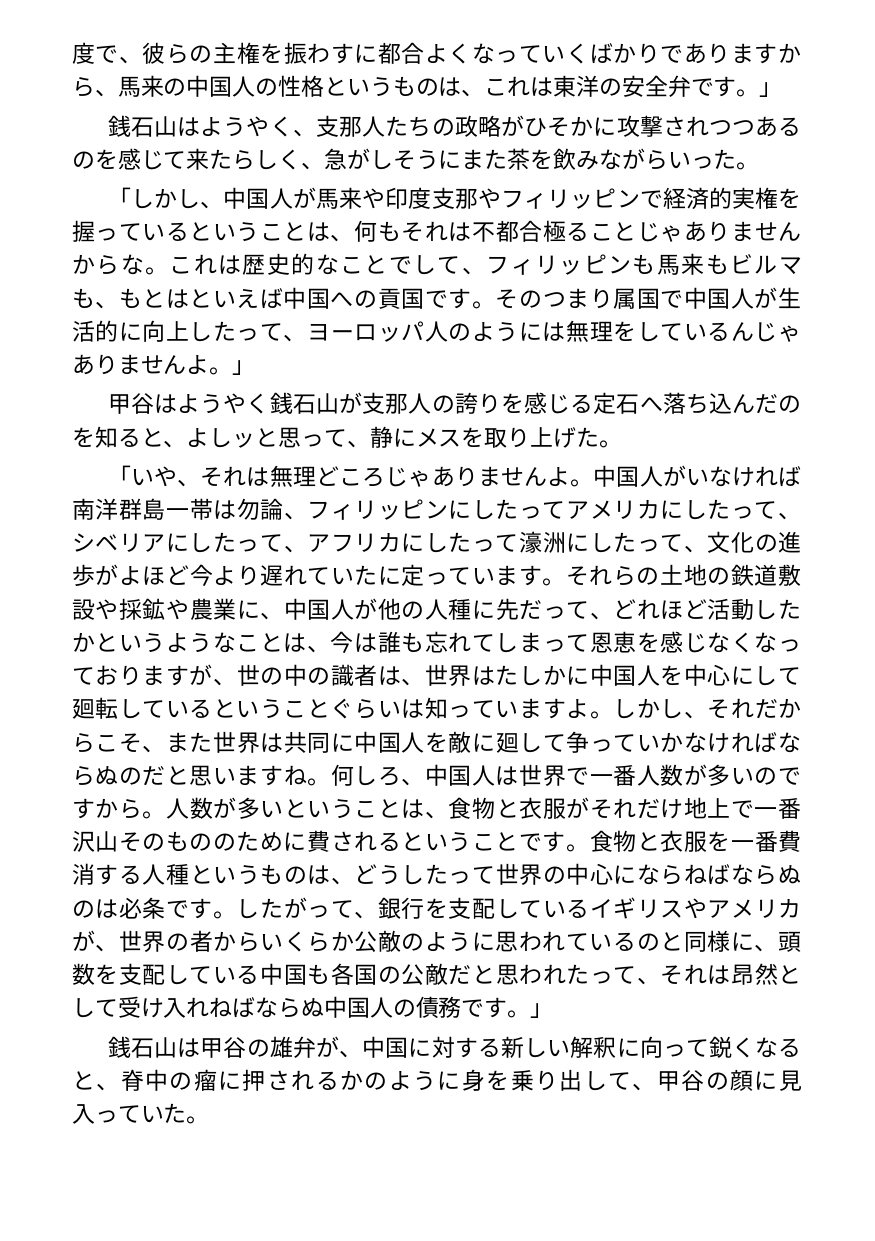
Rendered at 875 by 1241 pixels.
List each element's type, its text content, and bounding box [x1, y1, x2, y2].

text 銭石山は甲谷の雄弁が、中国に対する新しい解釈に向って鋭くなると、脊中の瘤に押されるかのように身を乗り出して、甲谷の顔に見入っていた。 [72, 1029, 802, 1129]
text 甲谷はようやく銭石山が支那人の誇りを感じる定石へ落ち込んだのを知ると、よしッと思って、静にメスを取り上げた。 [72, 386, 802, 453]
text 銭石山はようやく、支那人たちの政略がひそかに攻撃されつつあるのを感じて来たらしく、急がしそうにまた茶を飲みながらいった。 [72, 108, 802, 175]
text 「いや、それは無理どころじゃありませんよ。中国人がいなければ南洋群島一帯は勿論、フィリッピンにしたってアメリカにしたって、シベリアにしたって、アフリカにしたって濠洲にしたって、文化の進歩がよほど今より遅れていたに定っています。それらの土地の鉄道敷設や採鉱や農業に、中国人が他の人種に先だって、どれほど活動したかというようなことは、今は誰も忘れてしまって恩恵を感じなくなっておりますが、世の中の識者は、世界はたしかに中国人を中心にして廻転しているということぐらいは知っていますよ。しかし、それだからこそ、また世界は共同に中国人を敵に廻して争っていかなければならぬのだと思いますね。何しろ、中国人は世界で一番人数が多いのですから。人数が多いということは、食物と衣服がそれだけ地上で一番沢山そのもののために費されるということです。食物と衣服を一番費消する人種というものは、どうしたって世界の中心にならねばならぬのは必条です。したがって、銀行を支配しているイギリスやアメリカが、世界の者からいくらか公敵のように思われているのと同様に、頭数を支配している中国も各国の公敵だと思われたって、それは昂然として受け入れねばならぬ中国人の債務です。」 [72, 458, 802, 1023]
text 度で、彼らの主権を振わすに都合よくなっていくばかりでありますから、馬来の中国人の性格というものは、これは東洋の安全弁です。」 [72, 36, 802, 102]
text 「しかし、中国人が馬来や印度支那やフィリッピンで経済的実権を握っているということは、何もそれは不都合極ることじゃありませんからな。これは歴史的なことでして、フィリッピンも馬来もビルマも、もとはといえば中国への貢国です。そのつまり属国で中国人が生活的に向上したって、ヨーロッパ人のようには無理をしているんじゃありませんよ。」 [72, 181, 802, 380]
